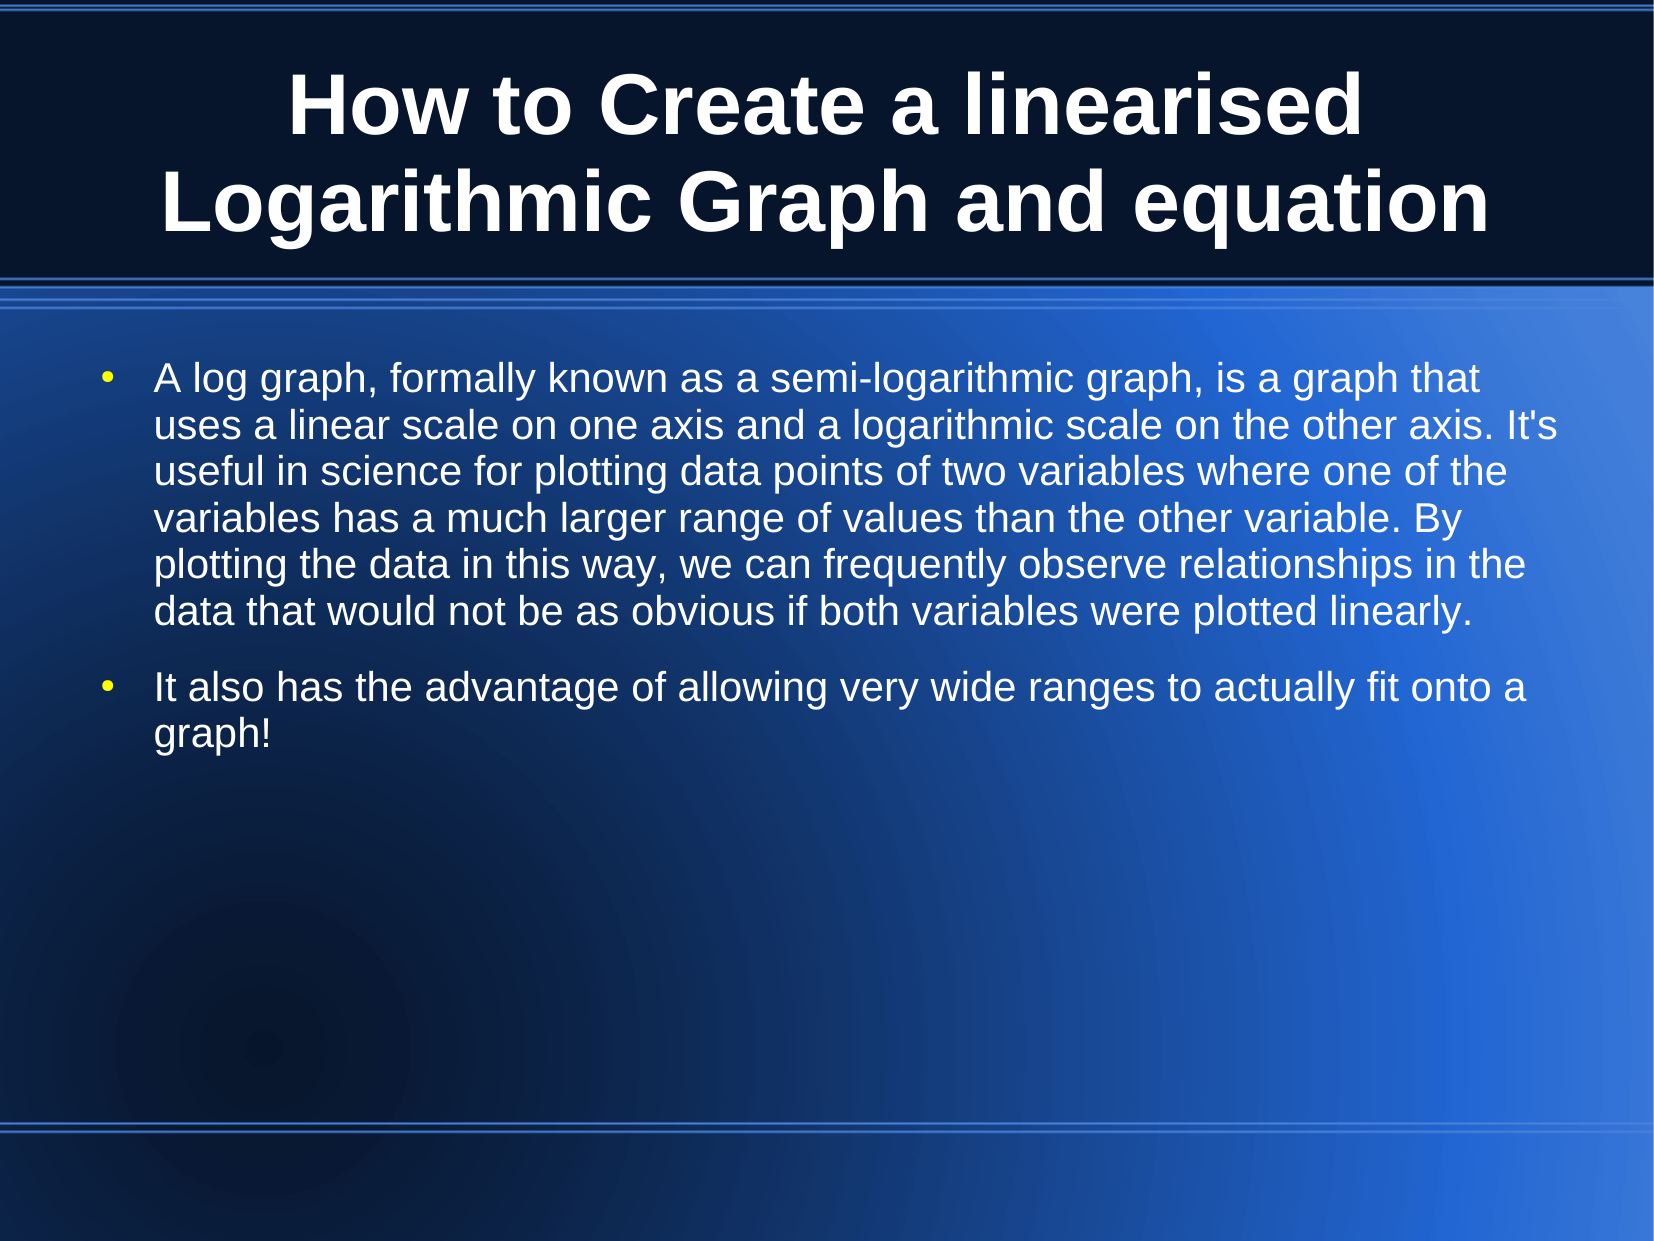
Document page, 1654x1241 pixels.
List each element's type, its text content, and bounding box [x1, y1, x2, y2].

picture [0, 0, 1654, 1241]
title How to Create a linearised Logarithmic Graph and equation [82, 49, 1571, 257]
list A log graph, formally known as a semi-logarithmic graph, is a graph that uses a linear scale on one axis and a logarithmic scale on the other axis. It's useful in science for plotting data points of two variables where one of the variables has a much larger range of values than the other variable. By plotting the data in this way, we can frequently observe relationships in the data that would not be as obvious if both variables were plotted linearly. It also has the advantage of allowing very wide ranges to actually fit onto a graph! [82, 355, 1571, 1058]
